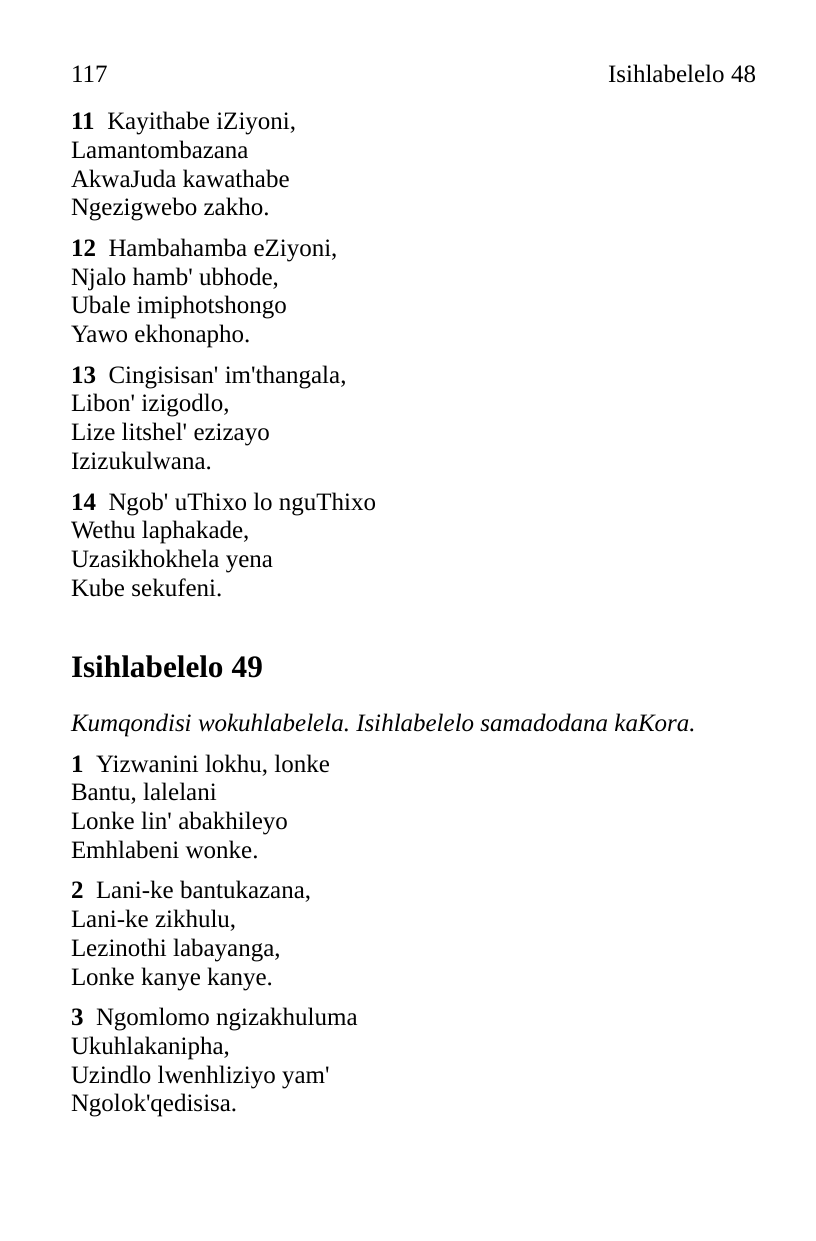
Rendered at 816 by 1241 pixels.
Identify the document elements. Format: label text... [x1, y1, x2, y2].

text Ukuhlakanipha, [71, 1031, 756, 1060]
text 1 Yizwanini lokhu, lonke [71, 749, 756, 777]
text Lamantombazana [71, 135, 756, 164]
text Emhlabeni wonke. [71, 835, 756, 864]
text Uzasikhokhela yena [71, 544, 756, 573]
text AkwaJuda kawathabe [71, 164, 756, 192]
text Njalo hamb' ubhode, [71, 262, 756, 291]
text Lani-ke zikhulu, [71, 904, 756, 933]
text Lize litshel' ezizayo [71, 417, 756, 446]
text Bantu, lalelani [71, 777, 756, 806]
text 2 Lani-ke bantukazana, [71, 876, 756, 904]
text Isihlabelelo 49 [71, 649, 756, 685]
text Uzindlo lwenhliziyo yam' [71, 1060, 756, 1088]
text Ngezigwebo zakho. [71, 192, 756, 221]
text Lonke kanye kanye. [71, 962, 756, 991]
text Kumqondisi wokuhlabelela. Isihlabelelo samadodana kaKora. [71, 708, 756, 737]
text Yawo ekhonapho. [71, 319, 756, 348]
text Ngolok'qedisisa. [71, 1088, 756, 1117]
text Wethu laphakade, [71, 515, 756, 544]
text Lezinothi labayanga, [71, 933, 756, 962]
text 11 Kayithabe iZiyoni, [71, 106, 756, 135]
text 3 Ngomlomo ngizakhuluma [71, 1002, 756, 1031]
text Lonke lin' abakhileyo [71, 806, 756, 835]
text Kube sekufeni. [71, 573, 756, 602]
text 13 Cingisisan' im'thangala, [71, 360, 756, 388]
text 14 Ngob' uThixo lo nguThixo [71, 487, 756, 515]
text Libon' izigodlo, [71, 388, 756, 417]
text 12 Hambahamba eZiyoni, [71, 233, 756, 262]
text Izizukulwana. [71, 446, 756, 475]
text Ubale imiphotshongo [71, 291, 756, 319]
